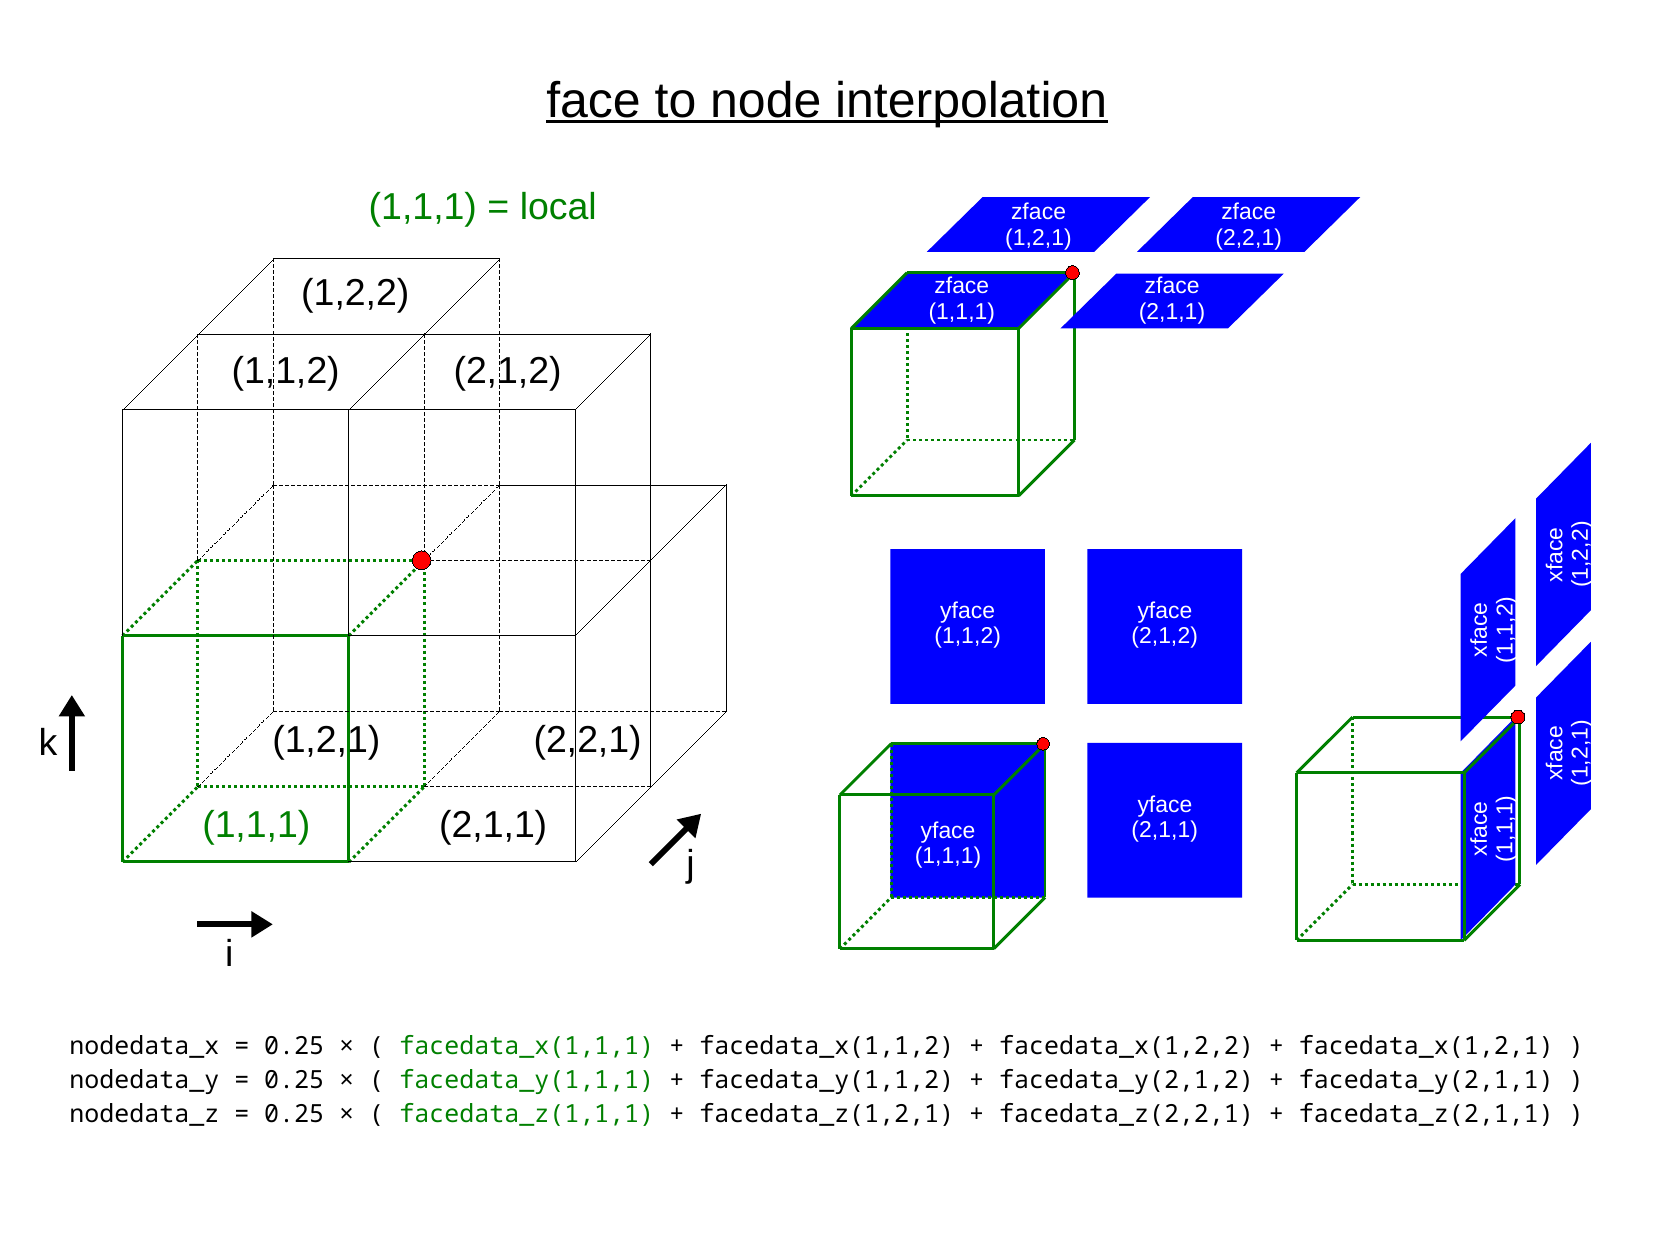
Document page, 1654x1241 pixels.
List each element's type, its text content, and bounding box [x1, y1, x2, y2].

text_box nodedata_x = 0.25 × ( facedata_x(1,1,1) + facedata_x(1,1,2) + facedata_x(1,2,2) + facedata_x(1,2,1) ) nodedata_y = 0.25 × ( facedata_y(1,1,1) + facedata_y(1,1,2) + facedata_y(2,1,2) + facedata_y(2,1,1) ) nodedata_z = 0.25 × ( facedata_z(1,1,1) + facedata_z(1,2,1) + facedata_z(2,2,1) + facedata_z(2,1,1) ) [26, 1020, 1627, 1136]
text_box [1460, 518, 1516, 579]
text_box j [661, 834, 720, 892]
text_box xface (1,2,1) [1534, 703, 1602, 804]
text_box [1092, 197, 1151, 252]
text_box zface (2,1,1) [1118, 265, 1226, 333]
text_box face to node interpolation [468, 64, 1186, 136]
text_box [890, 796, 992, 898]
text_box [1226, 273, 1284, 329]
text_box yface (1,1,2) [914, 590, 1022, 674]
text_box [926, 197, 985, 252]
text_box [1536, 442, 1591, 504]
text_box xface (1,2,2) [1534, 504, 1602, 605]
text_box [1536, 804, 1591, 865]
text_box [1536, 641, 1591, 703]
text_box [1087, 742, 1243, 898]
text_box (2,2,1) [518, 711, 657, 769]
text_box [1489, 710, 1525, 743]
text_box k [18, 714, 77, 771]
text_box yface (1,1,1) [894, 809, 992, 894]
text_box [1466, 726, 1516, 778]
text_box [1137, 197, 1195, 252]
text_box (1,2,2) [286, 263, 425, 321]
text_box (1,1,2) [216, 341, 355, 399]
text_box (1,1,1) [178, 795, 335, 853]
text_box yface (2,1,2) [1111, 590, 1219, 674]
text_box [1460, 680, 1516, 742]
text_box [890, 737, 1050, 898]
text_box zface (1,2,1) [985, 191, 1092, 259]
text_box (1,2,1) [257, 711, 396, 769]
text_box [412, 550, 432, 570]
text_box [1087, 549, 1243, 704]
text_box xface (1,1,2) [1458, 579, 1526, 680]
text_box (2,1,1) [424, 795, 563, 853]
text_box yface (1,1,1) [995, 809, 1002, 894]
text_box zface (1,1,1) [908, 265, 1016, 333]
text_box [1060, 273, 1118, 329]
text_box [1466, 879, 1516, 935]
text_box [1016, 265, 1080, 327]
text_box xface (1,1,1) [1458, 778, 1526, 879]
text_box [1536, 605, 1591, 667]
text_box [890, 549, 1045, 704]
text_box (1,1,1) = local [277, 177, 689, 235]
text_box yface (2,1,1) [1111, 784, 1219, 868]
text_box zface (2,2,1) [1195, 191, 1303, 259]
text_box i [200, 924, 259, 982]
text_box [856, 275, 908, 327]
text_box (2,1,2) [438, 341, 577, 399]
text_box [1303, 197, 1361, 252]
